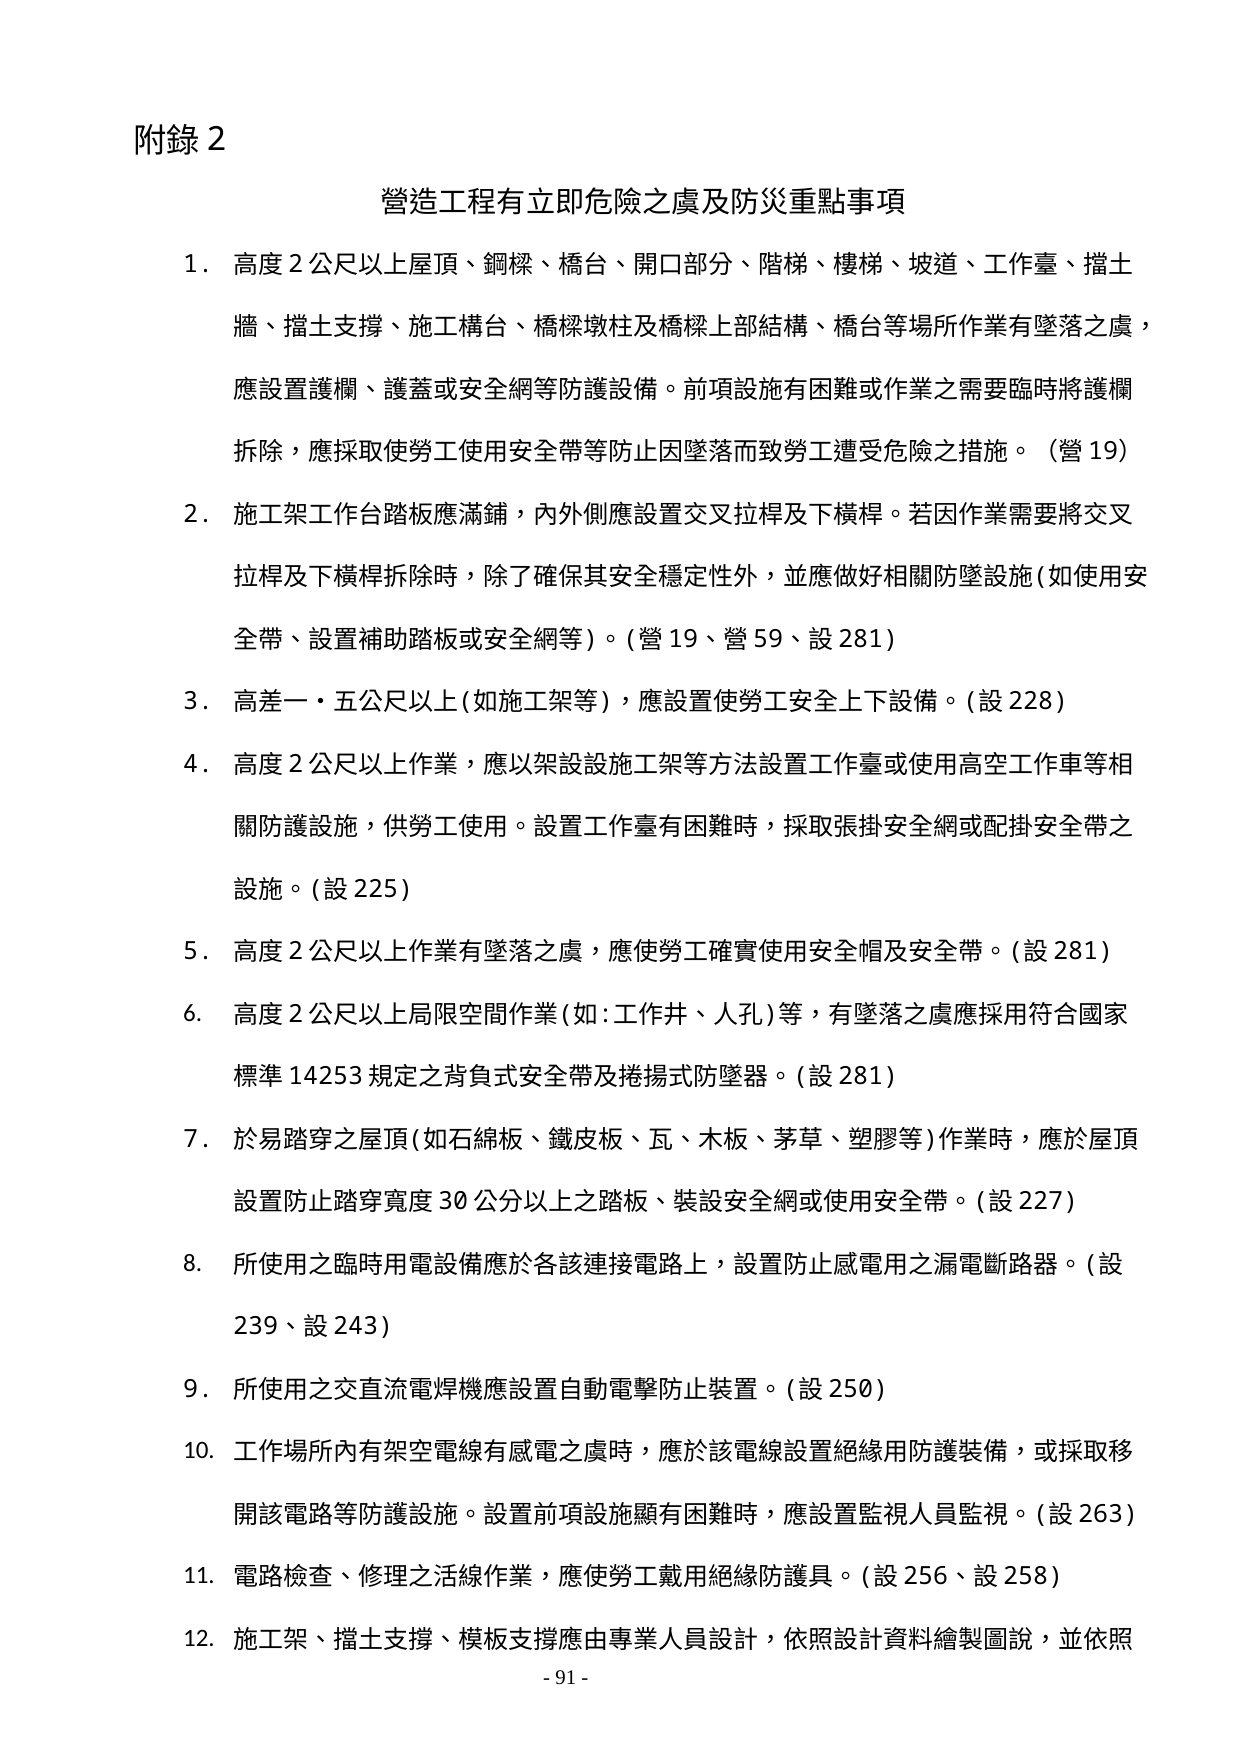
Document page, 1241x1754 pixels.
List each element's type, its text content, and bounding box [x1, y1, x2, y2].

text 營造工程有立即危險之虞及防災重點事項 [133, 158, 1152, 221]
list 所使用之臨時用電設備應於各該連接電路上，設置防止感電用之漏電斷路器。(設239、設243) [183, 1221, 1152, 1346]
list 高度2公尺以上作業，應以架設設施工架等方法設置工作臺或使用高空工作車等相關防護設施，供勞工使用。設置工作臺有困難時，採取張掛安全網或配掛安全帶之設施。(設225) [183, 721, 1152, 908]
list 施工架工作台踏板應滿鋪，內外側應設置交叉拉桿及下橫桿。若因作業需要將交叉拉桿及下橫桿拆除時，除了確保其安全穩定性外，並應做好相關防墜設施(如使用安全帶、設置補助踏板或安全網等)。(營19、營59、設281) [183, 471, 1152, 658]
list 高度2公尺以上作業有墜落之虞，應使勞工確實使用安全帽及安全帶。(設281) [183, 908, 1152, 971]
list 所使用之交直流電焊機應設置自動電擊防止裝置。(設250) [183, 1346, 1152, 1408]
list 高度2公尺以上局限空間作業(如:工作井、人孔)等，有墜落之虞應採用符合國家標準14253規定之背負式安全帶及捲揚式防墜器。(設281) [183, 971, 1152, 1096]
list 高差一‧五公尺以上(如施工架等)，應設置使勞工安全上下設備。(設228) [183, 658, 1152, 721]
list 電路檢查、修理之活線作業，應使勞工戴用絕緣防護具。(設256、設258) [183, 1533, 1152, 1596]
text 附錄2 [133, 96, 1152, 158]
list 於易踏穿之屋頂(如石綿板、鐵皮板、瓦、木板、茅草、塑膠等)作業時，應於屋頂設置防止踏穿寬度30公分以上之踏板、裝設安全網或使用安全帶。(設227) [183, 1096, 1152, 1221]
list 施工架、擋土支撐、模板支撐應由專業人員設計，依照設計資料繪製圖說，並依照 [183, 1596, 1152, 1658]
list 工作場所內有架空電線有感電之虞時，應於該電線設置絕緣用防護裝備，或採取移開該電路等防護設施。設置前項設施顯有困難時，應設置監視人員監視。(設263) [183, 1408, 1152, 1533]
list 高度2公尺以上屋頂、鋼樑、橋台、開口部分、階梯、樓梯、坡道、工作臺、擋土牆、擋土支撐、施工構台、橋樑墩柱及橋樑上部結構、橋台等場所作業有墜落之虞，應設置護欄、護蓋或安全網等防護設備。前項設施有困難或作業之需要臨時將護欄拆除，應採取使勞工使用安全帶等防止因墜落而致勞工遭受危險之措施。（營19） [183, 221, 1152, 471]
